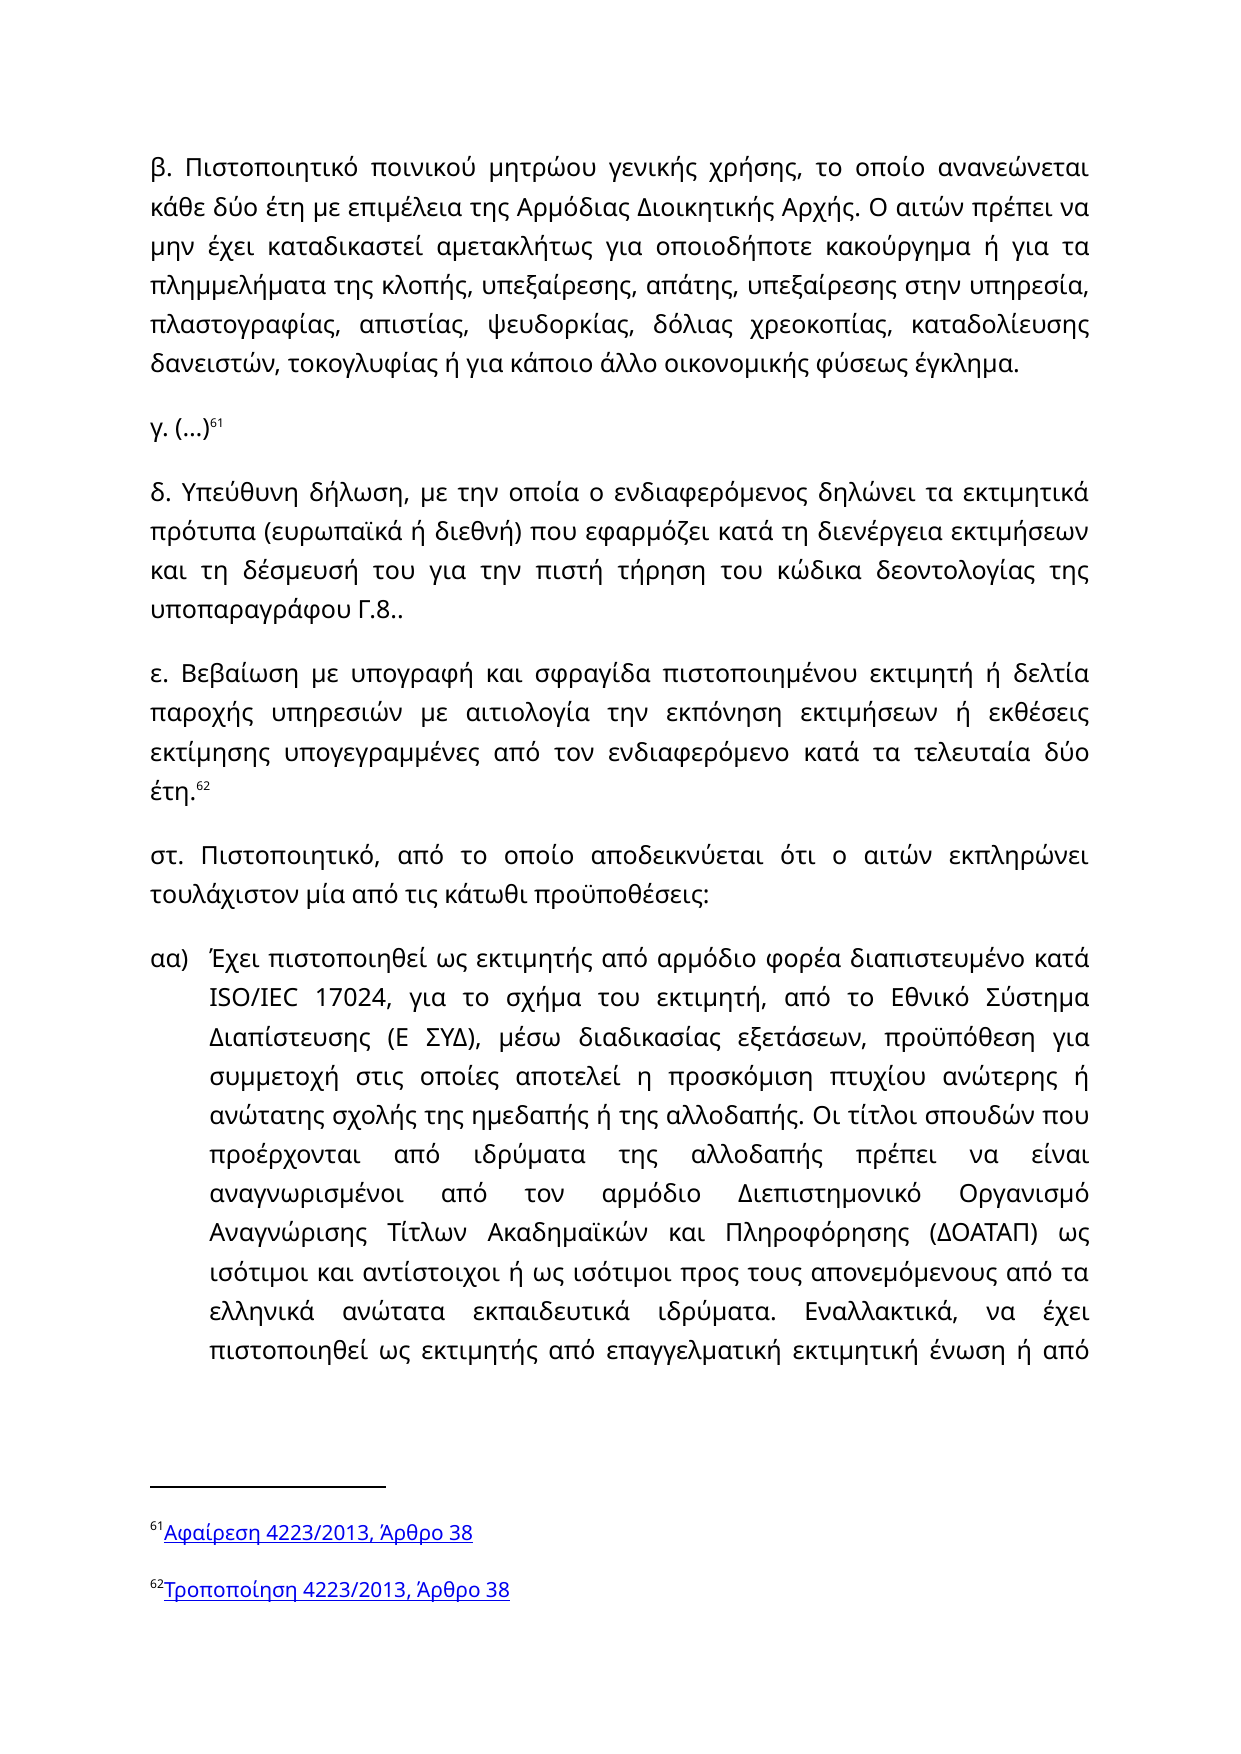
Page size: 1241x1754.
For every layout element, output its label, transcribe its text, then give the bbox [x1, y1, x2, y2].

text ε. Βεβαίωση με υπογραφή και σφραγίδα πιστοποιημένου εκτιμητή ή δελτία παροχής υπηρεσιών με αιτιολογία την εκπόνηση εκτιμήσεων ή εκθέσεις εκτίμησης υπογεγραμμένες από τον ενδιαφερόμενο κατά τα τελευταία δύο έτη. [150, 656, 1090, 807]
text Τροποποίηση 4223/2013, Άρθρο 38 [150, 1576, 1090, 1604]
list αα) Έχει πιστοποιηθεί ως εκτιμητής από αρμόδιο φορέα διαπιστευμένο κατά ISO/IEC 17024, για το σχήμα του εκτιμητή, από το Εθνικό Σύστημα Διαπίστευσης (Ε ΣΥΔ), μέσω διαδικασίας εξετάσεων, προϋπόθεση για συμμετοχή στις οποίες αποτελεί η προσκόμιση πτυχίου ανώτερης ή ανώτατης σχολής της ημεδαπής ή της αλλοδαπής. Οι τίτλοι σπουδών που προέρχονται από ιδρύματα της αλλοδαπής πρέπει να είναι αναγνωρισμένοι από τον αρμόδιο Διεπιστημονικό Οργανισμό Αναγνώρισης Τίτλων Ακαδημαϊκών και Πληροφόρησης (ΔΟΑΤΑΠ) ως ισότιμοι και αντίστοιχοι ή ως ισότιμοι προς τους απονεμόμενους από τα ελληνικά ανώτατα εκπαιδευτικά ιδρύματα. Εναλλακτικά, να έχει πιστοποιηθεί ως εκτιμητής από επαγγελματική εκτιμητική ένωση ή από [150, 941, 1090, 1367]
text δ. Υπεύθυνη δήλωση, με την οποία ο ενδιαφερόμενος δηλώνει τα εκτιμητικά πρότυπα (ευρωπαϊκά ή διεθνή) που εφαρμόζει κατά τη διενέργεια εκτιμήσεων και τη δέσμευσή του για την πιστή τήρηση του κώδικα δεοντολογίας της υποπαραγράφου Γ.8.. [150, 474, 1090, 626]
text γ. (…) [150, 410, 1090, 444]
text στ. Πιστοποιητικό, από το οποίο αποδεικνύεται ότι ο αιτών εκπληρώνει τουλάχιστον μία από τις κάτωθι προϋποθέσεις: [150, 837, 1090, 911]
text β. Πιστοποιητικό ποινικού μητρώου γενικής χρήσης, το οποίο ανανεώνεται κάθε δύο έτη με επιμέλεια της Αρμόδιας Διοικητικής Αρχής. Ο αιτών πρέπει να μην έχει κα­ταδικαστεί αμετακλήτως για οποιοδήποτε κακούργημα ή για τα πλημμελήματα της κλοπής, υπεξαίρεσης, απάτης, υπεξαίρεσης στην υπηρεσία, πλαστογραφίας, απιστίας, ψευδορκίας, δόλιας χρεοκοπίας, καταδολίευσης δανειστών, τοκογλυφίας ή για κάποιο άλλο οικονομικής φύσεως έγκλημα. [150, 150, 1090, 380]
text Αφαίρεση 4223/2013, Άρθρο 38 [150, 1518, 1090, 1546]
